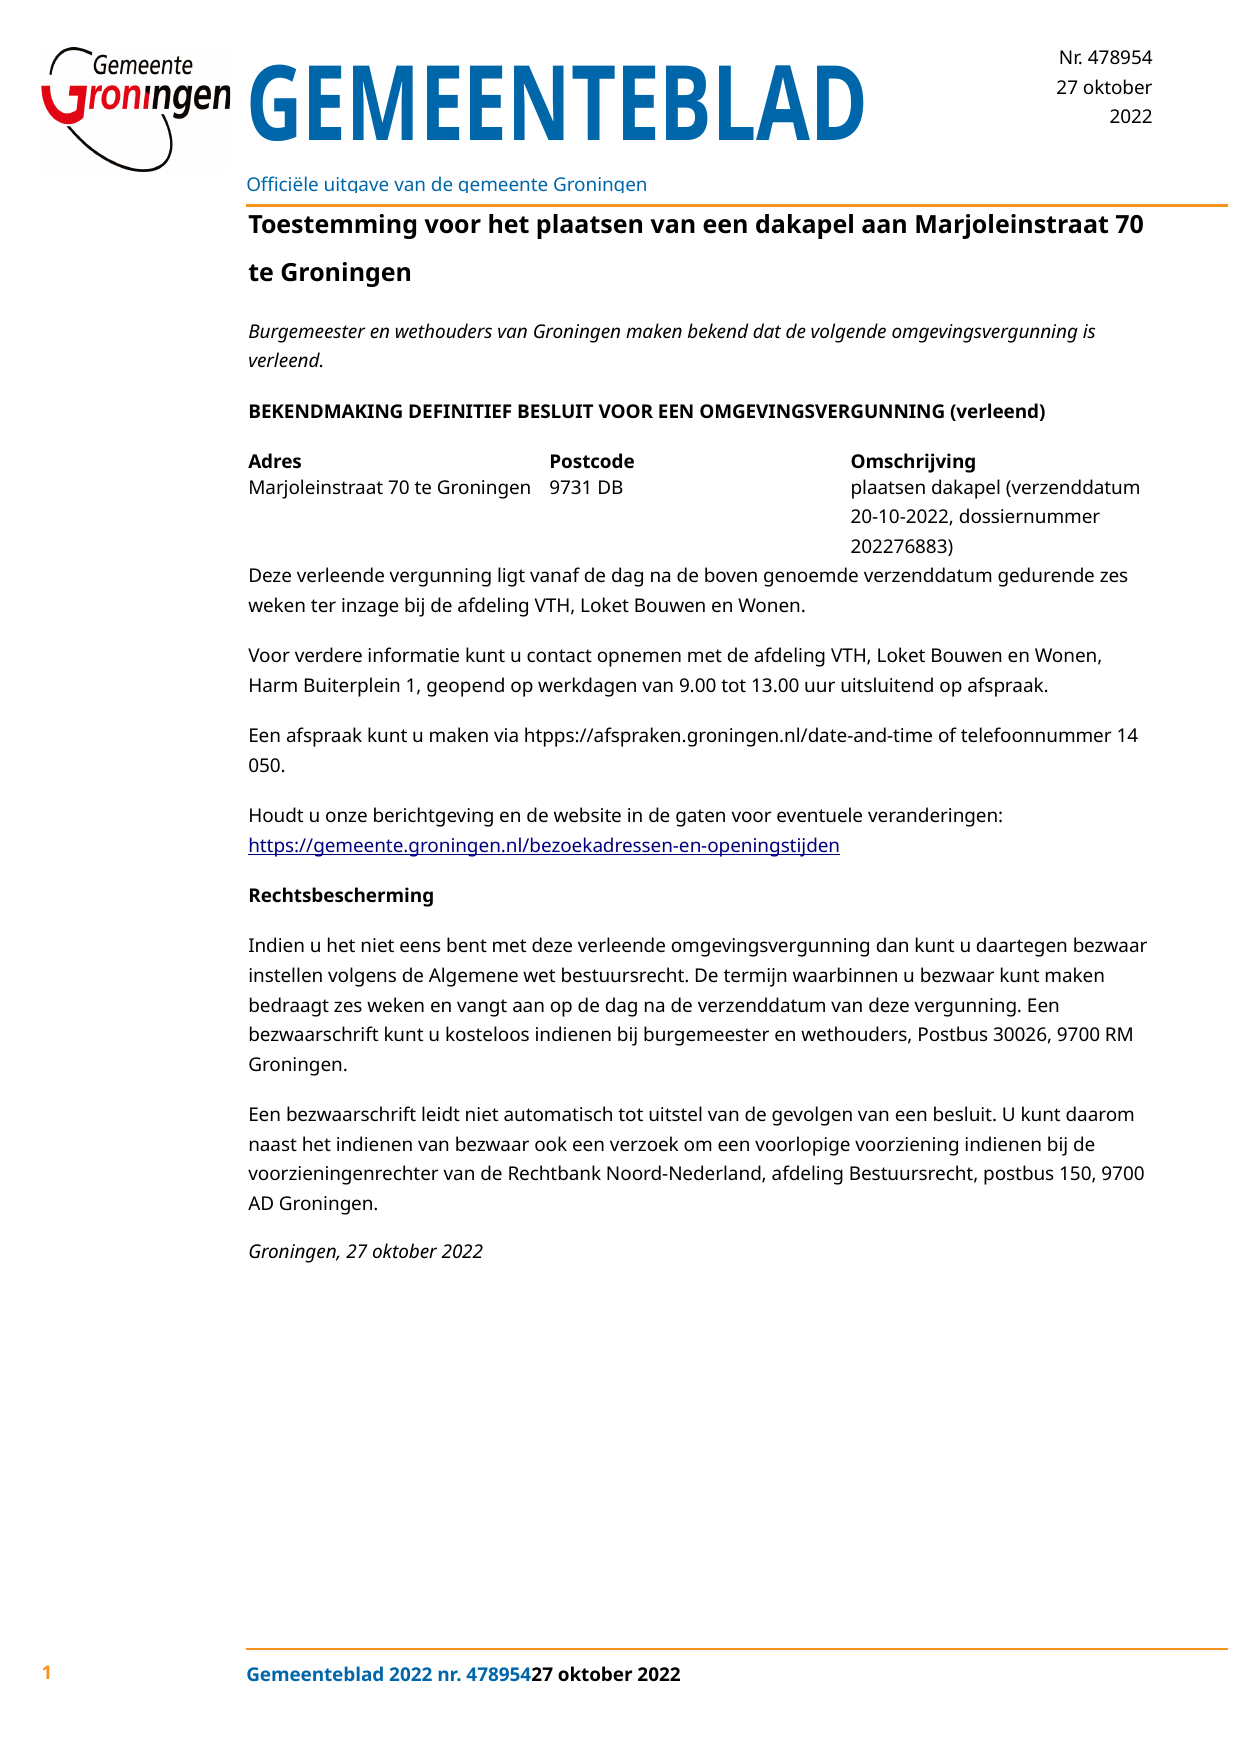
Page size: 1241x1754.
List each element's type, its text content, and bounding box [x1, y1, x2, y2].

table_header Omschrijving [850, 449, 1152, 474]
text Een afspraak kunt u maken via htpps://afspraken.groningen.nl/date-and-time of telefoonnummer 14 050. [248, 722, 1152, 778]
text Burgemeester en wethouders van Groningen maken bekend dat de volgende omgevingsvergunning is verleend. [248, 318, 1152, 373]
text Groningen, 27 oktober 2022 [248, 1238, 1152, 1264]
text Indien u het niet eens bent met deze verleende omgevingsvergunning dan kunt u daartegen bezwaar instellen volgens de Algemene wet bestuursrecht. De termijn waarbinnen u bezwaar kunt maken bedraagt zes weken en vangt aan op de dag na de verzenddatum van deze vergunning. Een bezwaarschrift kunt u kosteloos indienen bij burgemeester en wethouders, Postbus 30026, 9700 RM Groningen. [248, 933, 1152, 1077]
text Deze verleende vergunning ligt vanaf de dag na de boven genoemde verzenddatum gedurende zes weken ter inzage bij de afdeling VTH, Loket Bouwen en Wonen. [248, 562, 1152, 618]
table_header Postcode [549, 449, 850, 474]
text Toestemming voor het plaatsen van een dakapel aan Marjoleinstraat 70 te Groningen [248, 207, 1152, 288]
text Voor verdere informatie kunt u contact opnemen met de afdeling VTH, Loket Bouwen en Wonen, Harm Buiterplein 1, geopend op werkdagen van 9.00 tot 13.00 uur uitsluitend op afspraak. [248, 642, 1152, 698]
table_header Adres [248, 449, 549, 474]
picture [41, 47, 231, 172]
table_cell 9731 DB [549, 474, 850, 559]
text BEKENDMAKING DEFINITIEF BESLUIT VOOR EEN OMGEVINGSVERGUNNING (verleend) [248, 398, 1152, 424]
text Rechtsbescherming [248, 882, 1152, 908]
text Houdt u onze berichtgeving en de website in de gaten voor eventuele veranderingen: https://gemeente.groningen.nl/bezoekadressen-en-openingstijden [248, 802, 1152, 858]
table_cell plaatsen dakapel (verzenddatum 20-10-2022, dossiernummer 202276883) [850, 474, 1152, 559]
text Een bezwaarschrift leidt niet automatisch tot uitstel van de gevolgen van een besluit. U kunt daarom naast het indienen van bezwaar ook een verzoek om een voorlopige voorziening indienen bij de voorzieningenrechter van de Rechtbank Noord-Nederland, afdeling Bestuursrecht, postbus 150, 9700 AD Groningen. [248, 1101, 1152, 1216]
table_cell Marjoleinstraat 70 te Groningen [248, 474, 549, 559]
